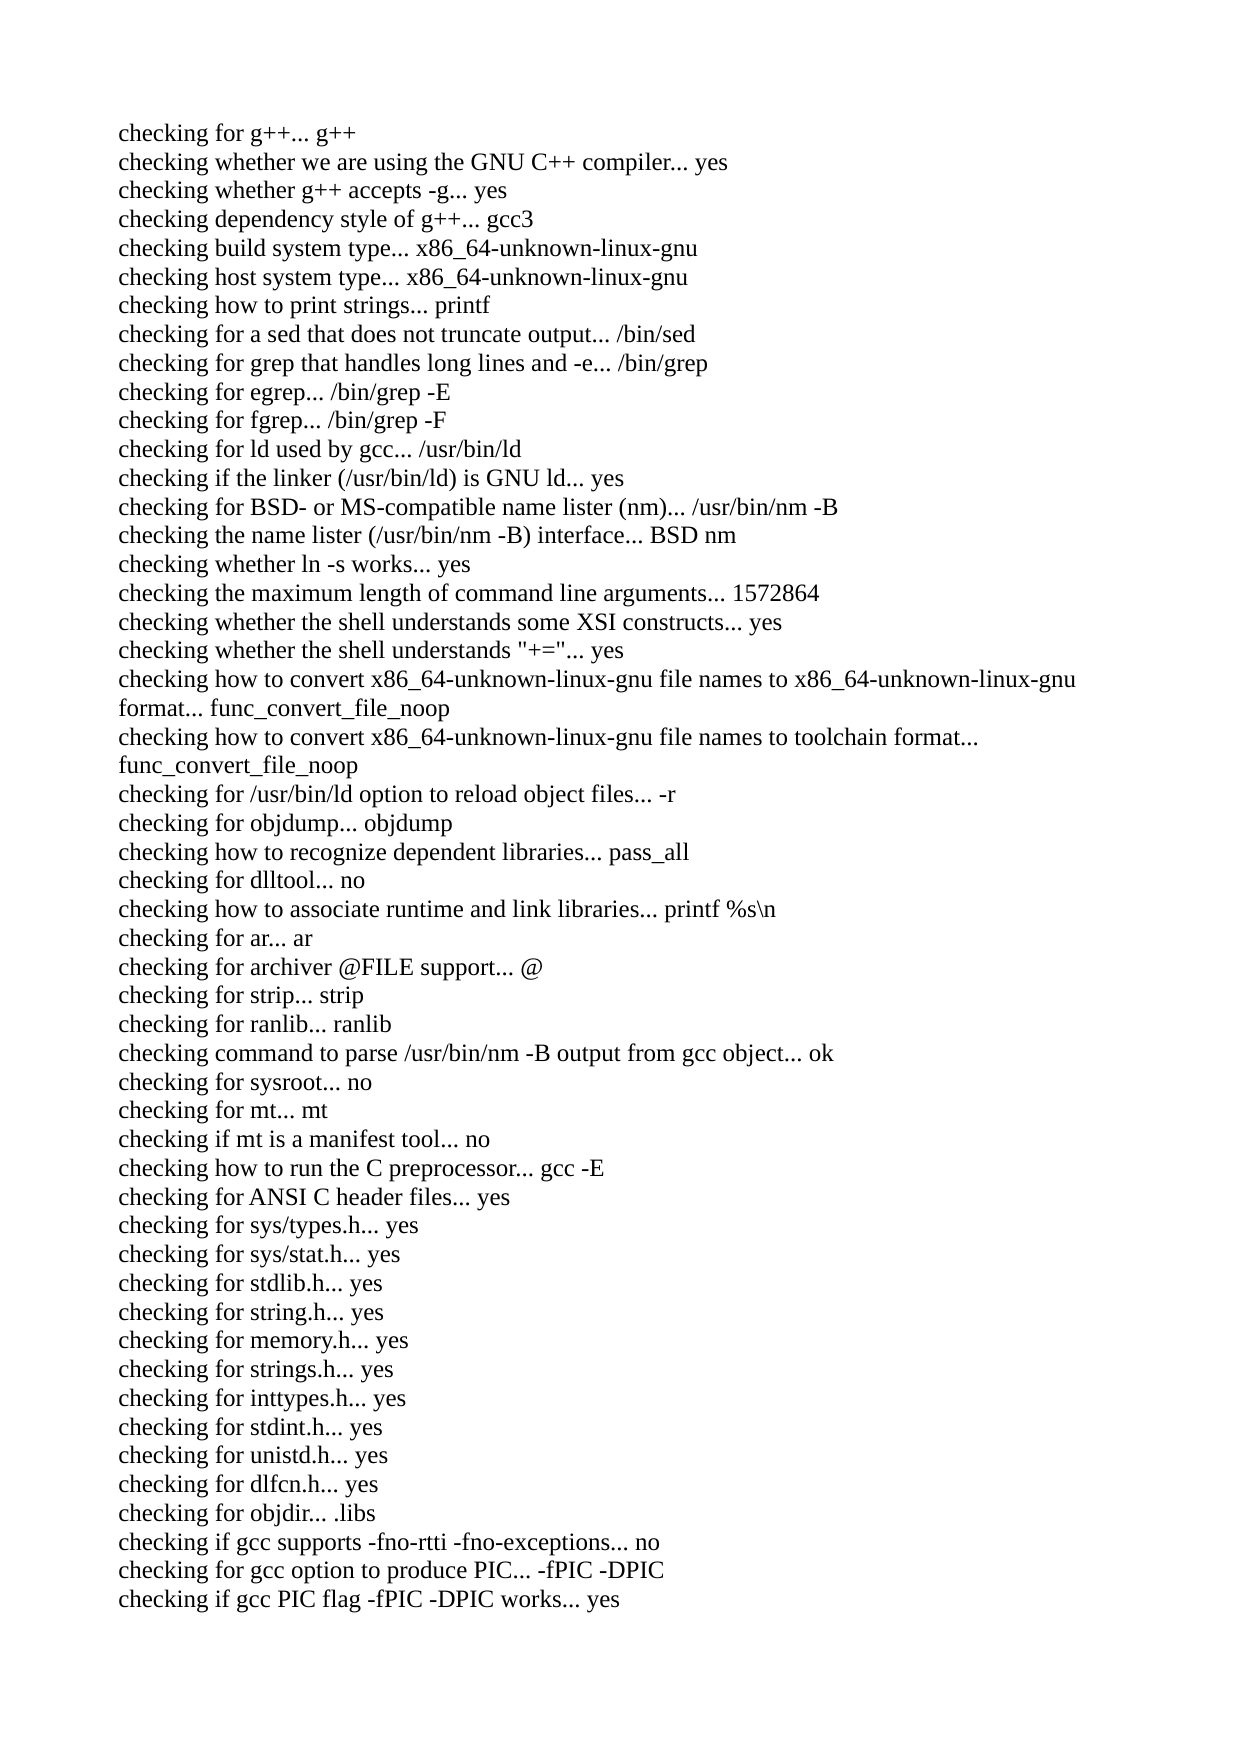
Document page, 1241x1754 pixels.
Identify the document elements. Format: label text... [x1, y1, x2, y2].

text checking for sysroot... no [118, 1067, 1122, 1096]
text checking how to convert x86_64-unknown-linux-gnu file names to toolchain format... func_convert_file_noop [118, 722, 1122, 779]
text checking for strings.h... yes [118, 1354, 1122, 1383]
text checking for memory.h... yes [118, 1326, 1122, 1354]
text checking if gcc PIC flag -fPIC -DPIC works... yes [118, 1584, 1122, 1613]
text checking how to print strings... printf [118, 291, 1122, 319]
text checking the name lister (/usr/bin/nm -B) interface... BSD nm [118, 521, 1122, 549]
text checking whether we are using the GNU C++ compiler... yes [118, 147, 1122, 176]
text checking for unistd.h... yes [118, 1441, 1122, 1469]
text checking for mt... mt [118, 1096, 1122, 1124]
text checking how to associate runtime and link libraries... printf %s\n [118, 894, 1122, 923]
text checking host system type... x86_64-unknown-linux-gnu [118, 262, 1122, 291]
text checking for BSD- or MS-compatible name lister (nm)... /usr/bin/nm -B [118, 492, 1122, 521]
text checking how to run the C preprocessor... gcc -E [118, 1153, 1122, 1182]
text checking for sys/stat.h... yes [118, 1239, 1122, 1268]
text checking whether ln -s works... yes [118, 549, 1122, 578]
text checking dependency style of g++... gcc3 [118, 204, 1122, 233]
text checking for inttypes.h... yes [118, 1383, 1122, 1412]
text checking how to convert x86_64-unknown-linux-gnu file names to x86_64-unknown-linux-gnu format... func_convert_file_noop [118, 664, 1122, 722]
text checking for dlfcn.h... yes [118, 1469, 1122, 1498]
text checking for string.h... yes [118, 1297, 1122, 1326]
text checking the maximum length of command line arguments... 1572864 [118, 578, 1122, 607]
text checking for ANSI C header files... yes [118, 1182, 1122, 1211]
text checking for sys/types.h... yes [118, 1211, 1122, 1239]
text checking if the linker (/usr/bin/ld) is GNU ld... yes [118, 463, 1122, 492]
text checking build system type... x86_64-unknown-linux-gnu [118, 233, 1122, 262]
text checking for ld used by gcc... /usr/bin/ld [118, 434, 1122, 463]
text checking for ranlib... ranlib [118, 1009, 1122, 1038]
text checking whether g++ accepts -g... yes [118, 176, 1122, 204]
text checking for archiver @FILE support... @ [118, 952, 1122, 981]
text checking for gcc option to produce PIC... -fPIC -DPIC [118, 1556, 1122, 1584]
text checking for objdir... .libs [118, 1498, 1122, 1527]
text checking for objdump... objdump [118, 808, 1122, 837]
text checking for g++... g++ [118, 118, 1122, 147]
text checking for stdlib.h... yes [118, 1268, 1122, 1297]
text checking for dlltool... no [118, 866, 1122, 894]
text checking command to parse /usr/bin/nm -B output from gcc object... ok [118, 1038, 1122, 1067]
text checking for grep that handles long lines and -e... /bin/grep [118, 348, 1122, 377]
text checking for ar... ar [118, 923, 1122, 952]
text checking for fgrep... /bin/grep -F [118, 406, 1122, 434]
text checking for a sed that does not truncate output... /bin/sed [118, 319, 1122, 348]
text checking for /usr/bin/ld option to reload object files... -r [118, 779, 1122, 808]
text checking whether the shell understands some XSI constructs... yes [118, 607, 1122, 636]
text checking for egrep... /bin/grep -E [118, 377, 1122, 406]
text checking if gcc supports -fno-rtti -fno-exceptions... no [118, 1527, 1122, 1556]
text checking if mt is a manifest tool... no [118, 1124, 1122, 1153]
text checking whether the shell understands "+="... yes [118, 636, 1122, 664]
text checking for stdint.h... yes [118, 1412, 1122, 1441]
text checking for strip... strip [118, 981, 1122, 1009]
text checking how to recognize dependent libraries... pass_all [118, 837, 1122, 866]
